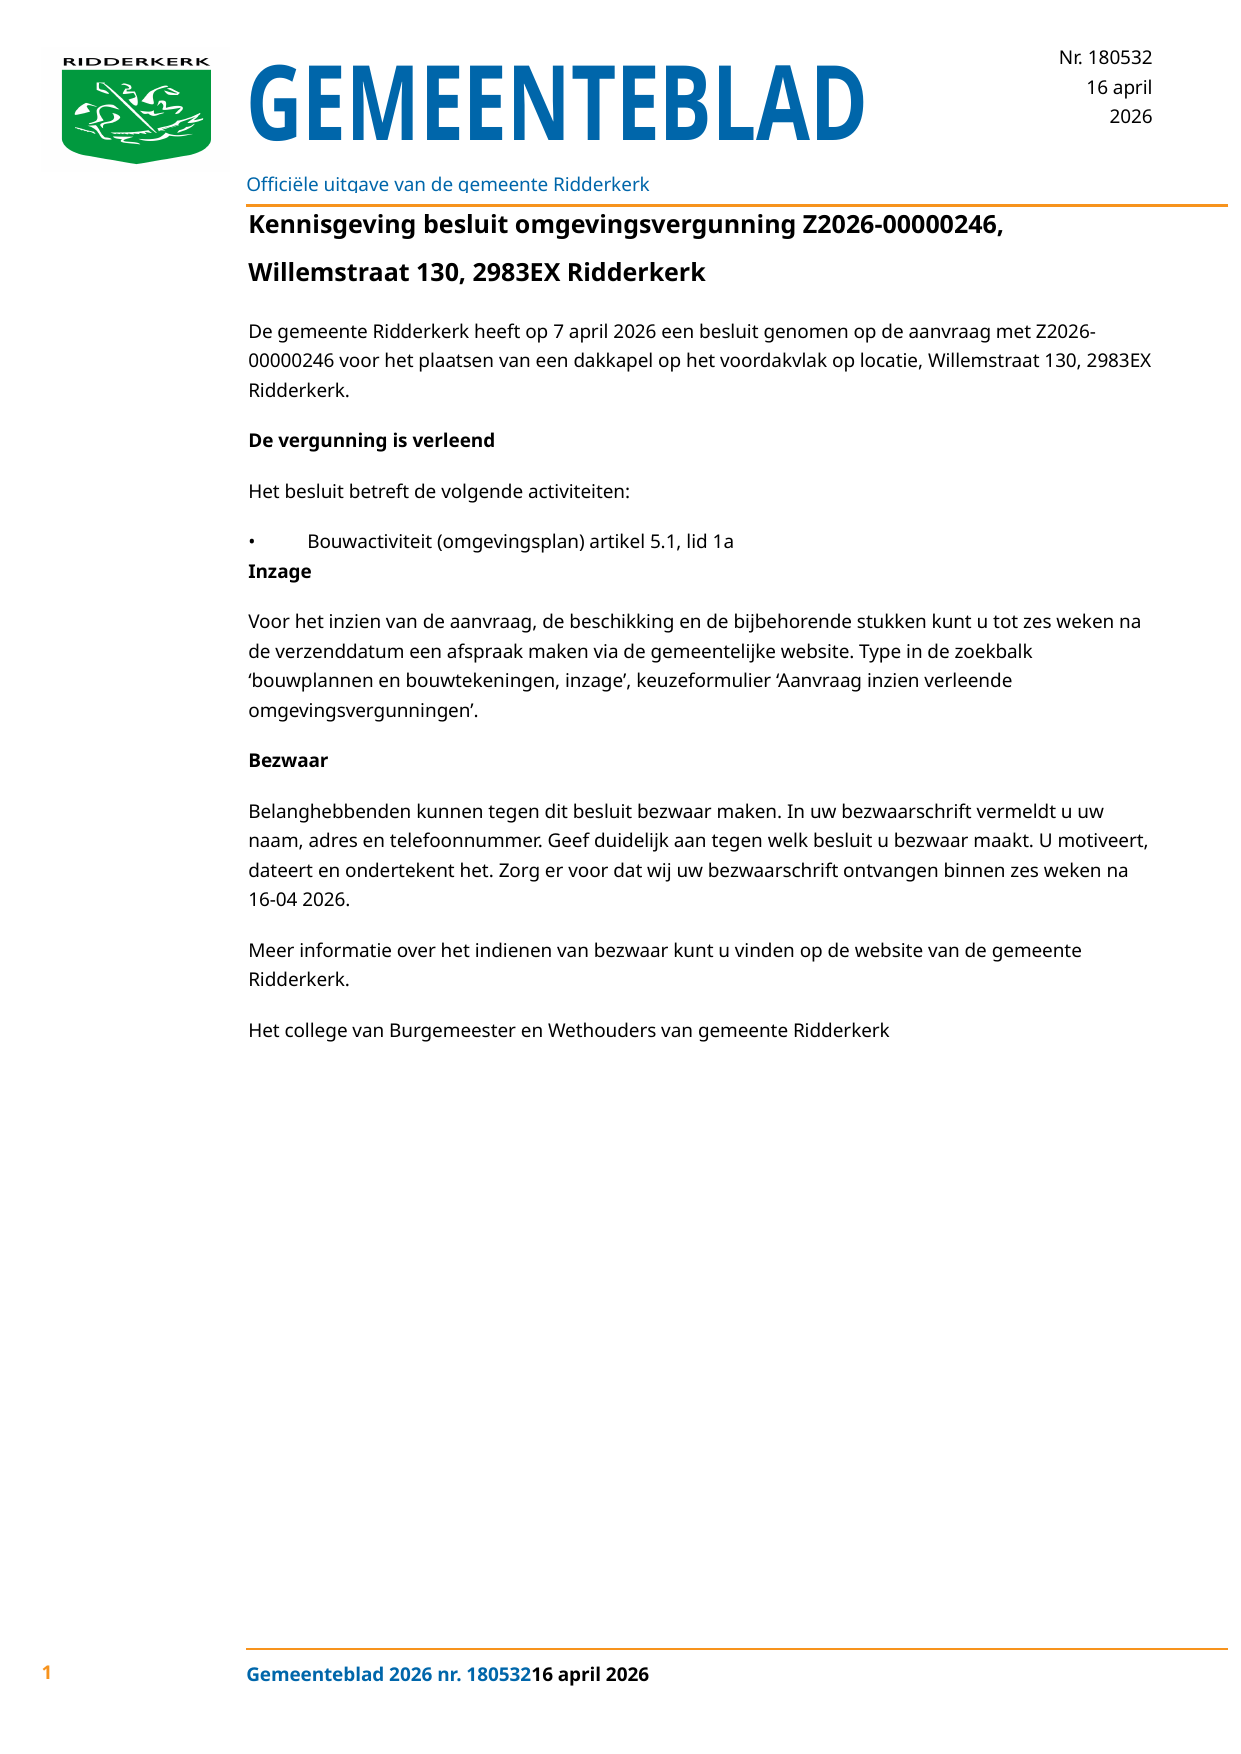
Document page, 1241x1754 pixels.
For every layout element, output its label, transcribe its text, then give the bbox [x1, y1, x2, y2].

text Inzage [248, 558, 1152, 584]
text De vergunning is verleend [248, 427, 1152, 453]
text Kennisgeving besluit omgevingsvergunning Z2026-00000246, Willemstraat 130, 2983EX Ridderkerk [248, 207, 1152, 288]
text Bezwaar [248, 747, 1152, 773]
list Bouwactiviteit (omgevingsplan) artikel 5.1, lid 1a [248, 528, 1152, 554]
text Belanghebbenden kunnen tegen dit besluit bezwaar maken. In uw bezwaarschrift vermeldt u uw naam, adres en telefoonnummer. Geef duidelijk aan tegen welk besluit u bezwaar maakt. U motiveert, dateert en ondertekent het. Zorg er voor dat wij uw bezwaarschrift ontvangen binnen zes weken na 16-04 2026. [248, 798, 1152, 912]
text Het besluit betreft de volgende activiteiten: [248, 478, 1152, 504]
text De gemeente Ridderkerk heeft op 7 april 2026 een besluit genomen op de aanvraag met Z2026-00000246 voor het plaatsen van een dakkapel op het voordakvlak op locatie, Willemstraat 130, 2983EX Ridderkerk. [248, 318, 1152, 403]
text Meer informatie over het indienen van bezwaar kunt u vinden op de website van de gemeente Ridderkerk. [248, 937, 1152, 992]
picture [41, 47, 231, 172]
text Het college van Burgemeester en Wethouders van gemeente Ridderkerk [248, 1017, 1152, 1043]
text Voor het inzien van de aanvraag, de beschikking en de bijbehorende stukken kunt u tot zes weken na de verzenddatum een afspraak maken via de gemeentelijke website. Type in de zoekbalk ‘bouwplannen en bouwtekeningen, inzage’, keuzeformulier ‘Aanvraag inzien verleende omgevingsvergunningen’. [248, 608, 1152, 723]
